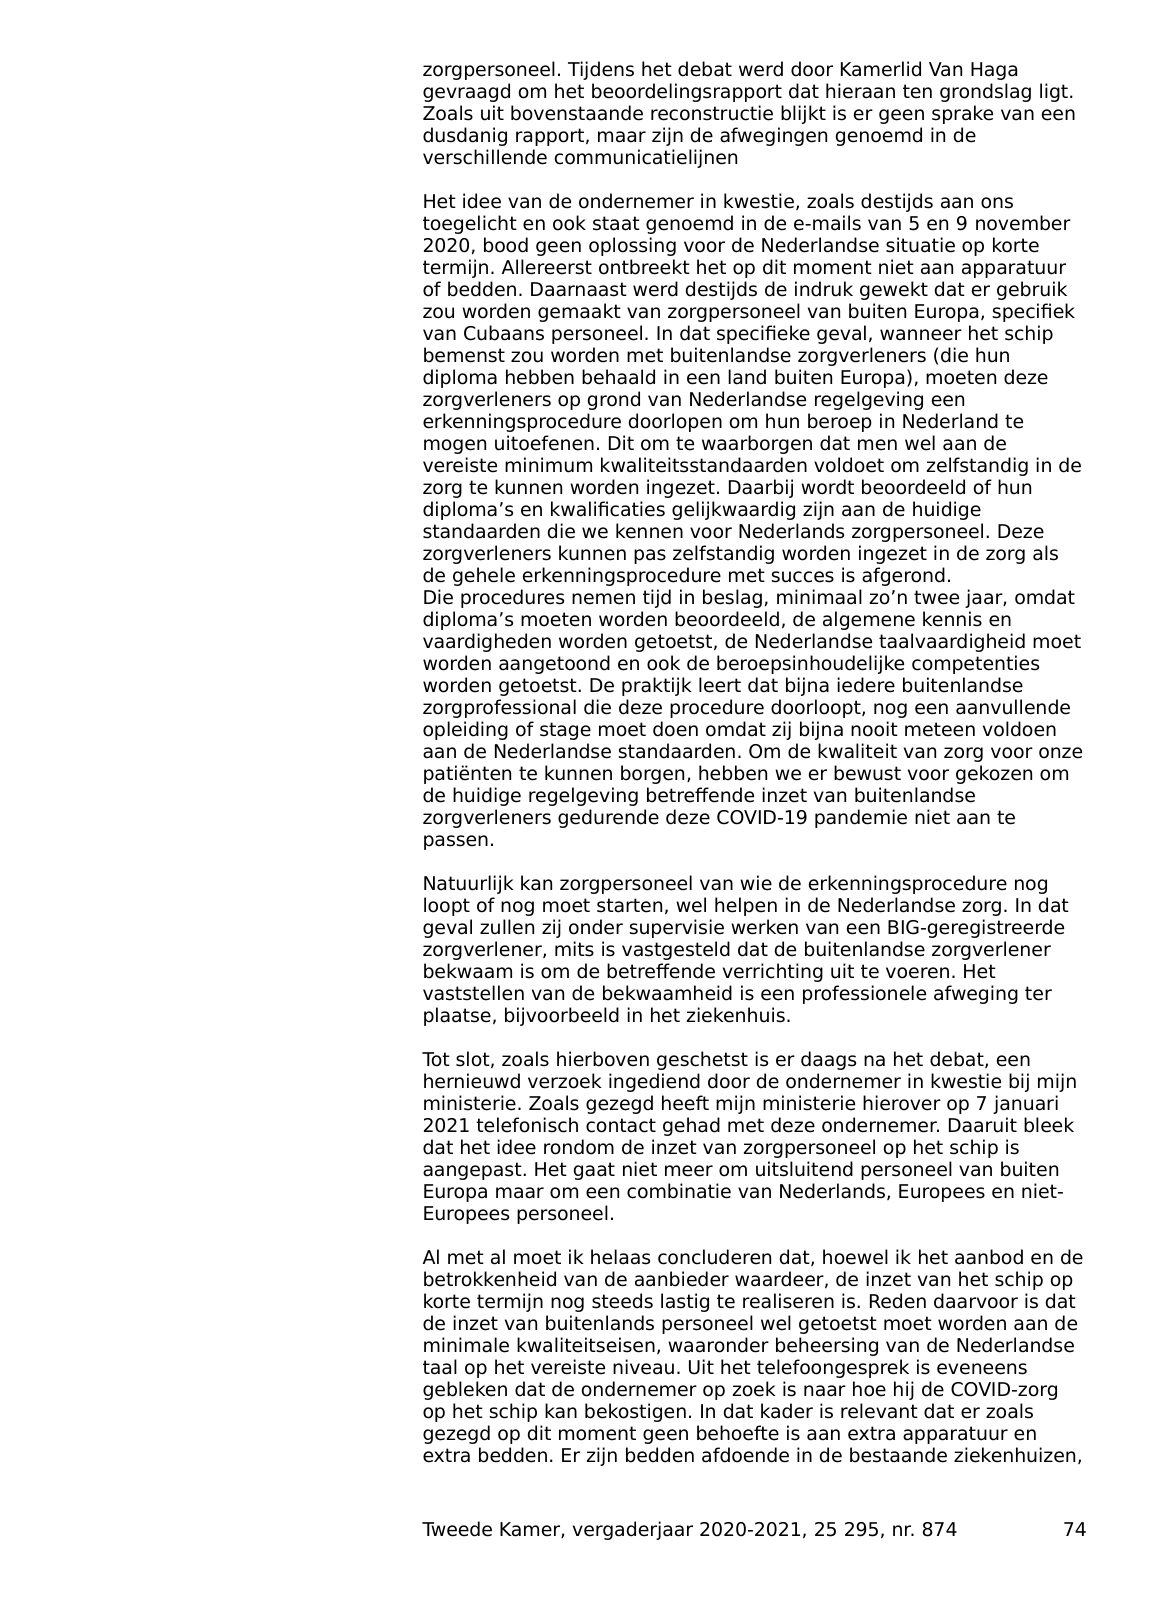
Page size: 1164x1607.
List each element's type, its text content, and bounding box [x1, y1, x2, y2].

text Natuurlijk kan zorgpersoneel van wie de erkenningsprocedure nog loopt of nog moet starten, wel helpen in de Nederlandse zorg. In dat geval zullen zij onder supervisie werken van een BIG-geregistreerde zorgverlener, mits is vastgesteld dat de buitenlandse zorgverlener bekwaam is om de betreffende verrichting uit te voeren. Het vaststellen van de bekwaamheid is een professionele afweging ter plaatse, bijvoorbeeld in het ziekenhuis. [422, 873, 1087, 1027]
text Tot slot, zoals hierboven geschetst is er daags na het debat, een hernieuwd verzoek ingediend door de ondernemer in kwestie bij mijn ministerie. Zoals gezegd heeft mijn ministerie hierover op 7 januari 2021 telefonisch contact gehad met deze ondernemer. Daaruit bleek dat het idee rondom de inzet van zorgpersoneel op het schip is aangepast. Het gaat niet meer om uitsluitend personeel van buiten Europa maar om een combinatie van Nederlands, Europees en niet-Europees personeel. [422, 1049, 1087, 1224]
text zorgpersoneel. Tijdens het debat werd door Kamerlid Van Haga gevraagd om het beoordelingsrapport dat hieraan ten grondslag ligt. Zoals uit bovenstaande reconstructie blijkt is er geen sprake van een dusdanig rapport, maar zijn de afwegingen genoemd in de verschillende communicatielijnen [422, 59, 1087, 169]
text Al met al moet ik helaas concluderen dat, hoewel ik het aanbod en de betrokkenheid van de aanbieder waardeer, de inzet van het schip op korte termijn nog steeds lastig te realiseren is. Reden daarvoor is dat de inzet van buitenlands personeel wel getoetst moet worden aan de minimale kwaliteitseisen, waaronder beheersing van de Nederlandse taal op het vereiste niveau. Uit het telefoongesprek is eveneens gebleken dat de ondernemer op zoek is naar hoe hij de COVID-zorg op het schip kan bekostigen. In dat kader is relevant dat er zoals gezegd op dit moment geen behoefte is aan extra apparatuur en extra bedden. Er zijn bedden afdoende in de bestaande ziekenhuizen, [422, 1247, 1087, 1467]
text Het idee van de ondernemer in kwestie, zoals destijds aan ons toegelicht en ook staat genoemd in de e-mails van 5 en 9 november 2020, bood geen oplossing voor de Nederlandse situatie op korte termijn. Allereerst ontbreekt het op dit moment niet aan apparatuur of bedden. Daarnaast werd destijds de indruk gewekt dat er gebruik zou worden gemaakt van zorgpersoneel van buiten Europa, specifiek van Cubaans personeel. In dat specifieke geval, wanneer het schip bemenst zou worden met buitenlandse zorgverleners (die hun diploma hebben behaald in een land buiten Europa), moeten deze zorgverleners op grond van Nederlandse regelgeving een erkenningsprocedure doorlopen om hun beroep in Nederland te mogen uitoefenen. Dit om te waarborgen dat men wel aan de vereiste minimum kwaliteitsstandaarden voldoet om zelfstandig in de zorg te kunnen worden ingezet. Daarbij wordt beoordeeld of hun diploma’s en kwalificaties gelijkwaardig zijn aan de huidige standaarden die we kennen voor Nederlands zorgpersoneel. Deze zorgverleners kunnen pas zelfstandig worden ingezet in de zorg als de gehele erkenningsprocedure met succes is afgerond. [422, 191, 1087, 587]
text Die procedures nemen tijd in beslag, minimaal zo’n twee jaar, omdat diploma’s moeten worden beoordeeld, de algemene kennis en vaardigheden worden getoetst, de Nederlandse taalvaardigheid moet worden aangetoond en ook de beroepsinhoudelijke competenties worden getoetst. De praktijk leert dat bijna iedere buitenlandse zorgprofessional die deze procedure doorloopt, nog een aanvullende opleiding of stage moet doen omdat zij bijna nooit meteen voldoen aan de Nederlandse standaarden. Om de kwaliteit van zorg voor onze patiënten te kunnen borgen, hebben we er bewust voor gekozen om de huidige regelgeving betreffende inzet van buitenlandse zorgverleners gedurende deze COVID-19 pandemie niet aan te passen. [422, 587, 1087, 851]
